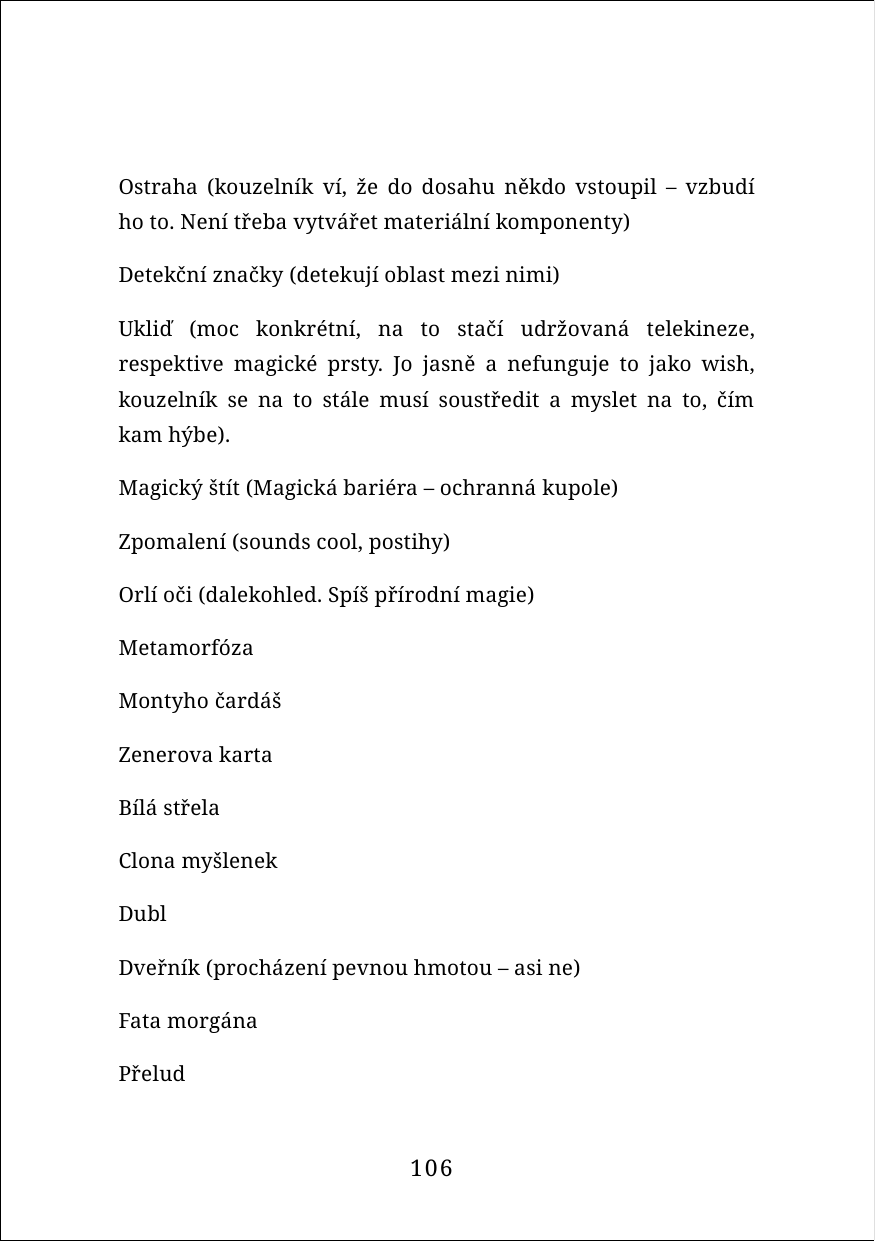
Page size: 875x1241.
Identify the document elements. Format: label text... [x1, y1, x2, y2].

text Zenerova karta [118, 740, 756, 768]
text Fata morgána [118, 1006, 756, 1034]
text Dubl [118, 899, 756, 928]
text Metamorfóza [118, 633, 756, 662]
text Ukliď (moc konkrétní, na to stačí udržovaná telekineze, respektive magické prsty. Jo jasně a nefunguje to jako wish, kouzelník se na to stále musí soustředit a myslet na to, čím kam hýbe). [118, 314, 756, 449]
text Clona myšlenek [118, 846, 756, 874]
text Ostraha (kouzelník ví, že do dosahu někdo vstoupil – vzbudí ho to. Není třeba vytvářet materiální komponenty) [118, 172, 756, 236]
text Bílá střela [118, 793, 756, 821]
text Dveřník (procházení pevnou hmotou – asi ne) [118, 953, 756, 981]
text Detekční značky (detekují oblast mezi nimi) [118, 261, 756, 289]
text Orlí oči (dalekohled. Spíš přírodní magie) [118, 580, 756, 608]
text Zpomalení (sounds cool, postihy) [118, 527, 756, 555]
text Montyho čardáš [118, 686, 756, 715]
text Magický štít (Magická bariéra – ochranná kupole) [118, 473, 756, 502]
text Přelud [118, 1059, 756, 1087]
